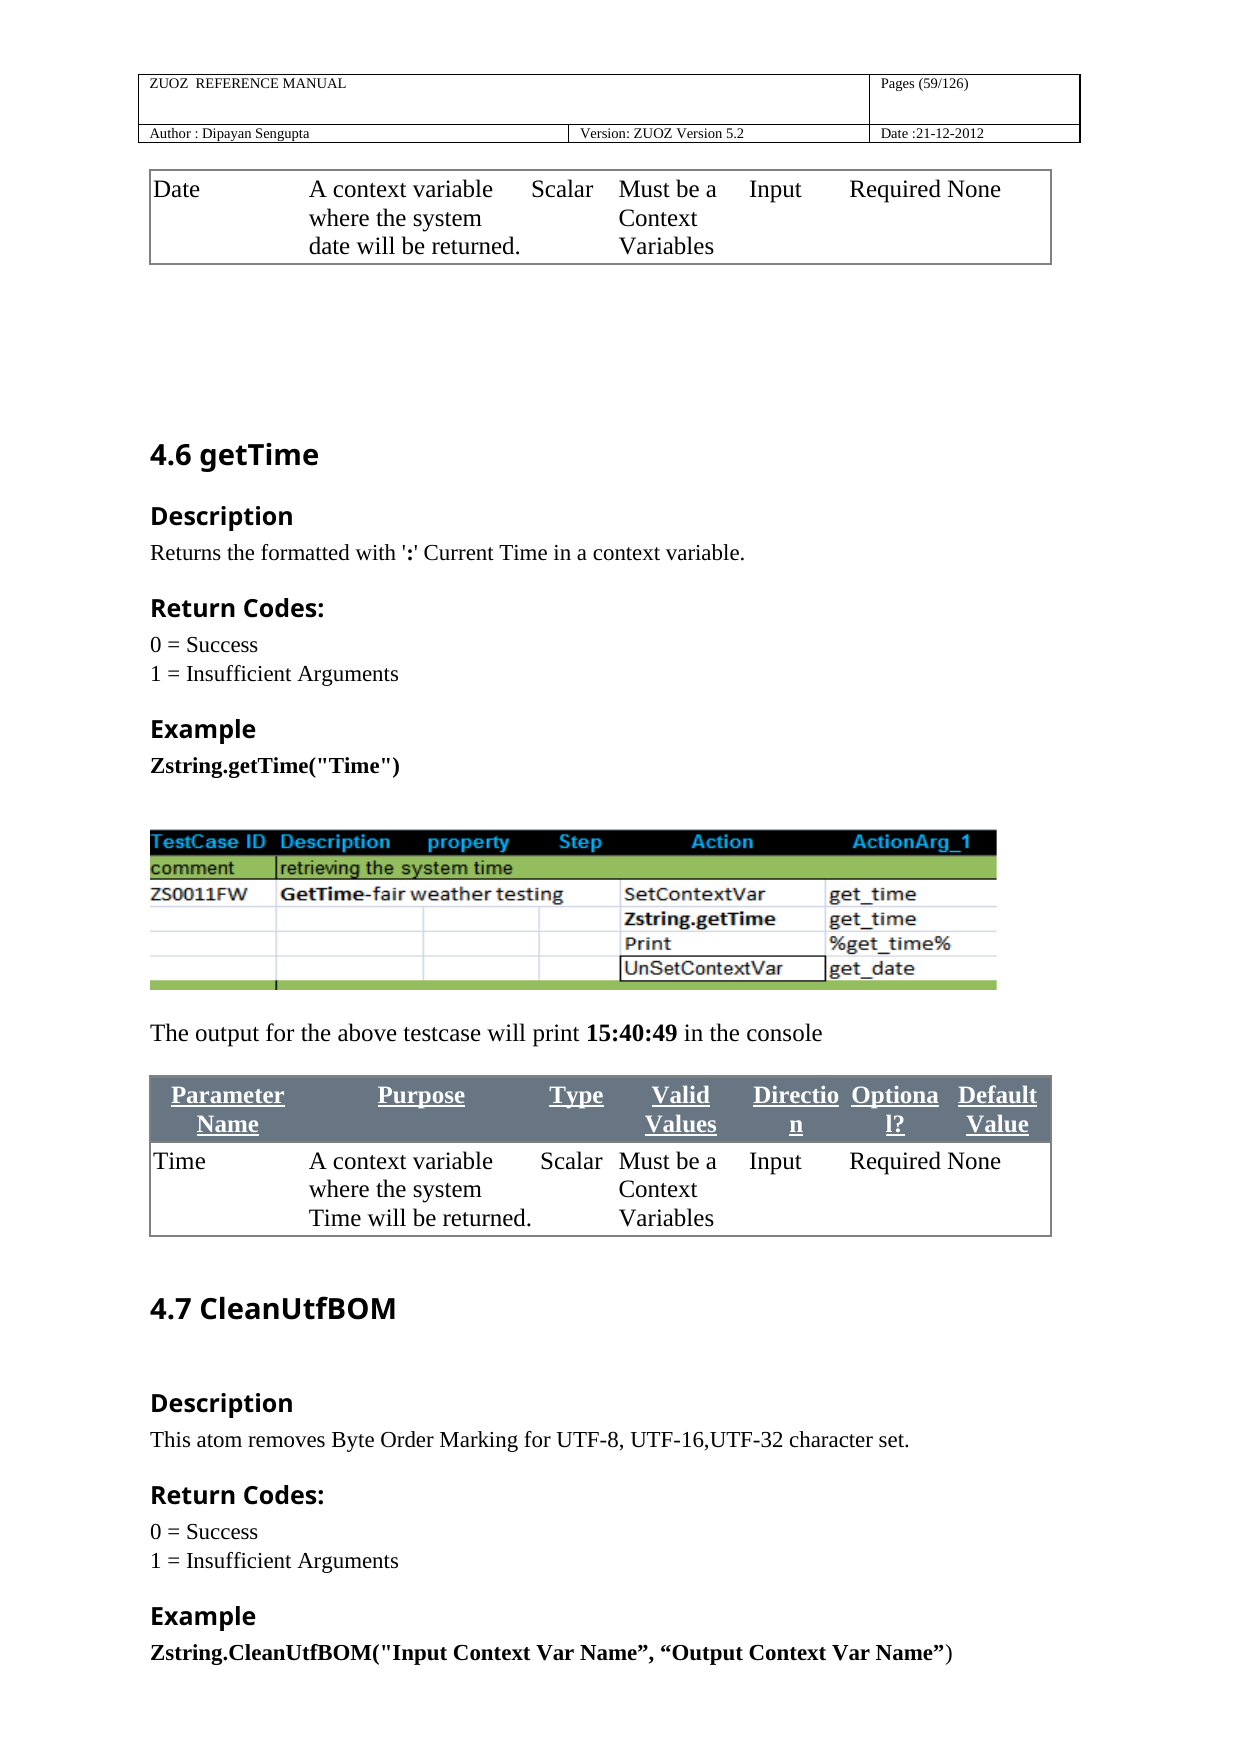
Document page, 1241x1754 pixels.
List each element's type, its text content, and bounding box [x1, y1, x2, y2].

text 1 = Insufficient Arguments [150, 1547, 1050, 1573]
table_header Purpose [306, 1078, 537, 1141]
subtitle Return Codes: [150, 590, 1050, 624]
subtitle Description [150, 1386, 1050, 1420]
table_cell Date [151, 171, 306, 263]
text This atom removes Byte Order Marking for UTF-8, UTF-16,UTF-32 character set. [150, 1426, 1050, 1452]
table_cell Required [846, 171, 944, 263]
table_header Optional? [846, 1078, 944, 1141]
subtitle Example [150, 711, 1050, 746]
table_cell Input [746, 1143, 846, 1235]
table_cell Required [846, 1143, 944, 1235]
text 0 = Success [150, 1518, 1050, 1544]
picture [150, 829, 997, 990]
text 1 = Insufficient Arguments [150, 660, 1050, 686]
table_header Default Value [944, 1078, 1050, 1141]
table_cell None [944, 171, 1050, 263]
subtitle 4.6 getTime [150, 434, 1050, 474]
text The output for the above testcase will print 15:40:49 in the console [150, 1018, 1050, 1047]
table_header Valid Values [615, 1078, 746, 1141]
table_header Type [537, 1078, 615, 1141]
table_cell Input [746, 171, 846, 263]
subtitle Return Codes: [150, 1477, 1050, 1511]
text Zstring.getTime("Time") [150, 752, 1050, 778]
subtitle Description [150, 499, 1050, 533]
table_cell Scalar [537, 1143, 615, 1235]
table_header Parameter Name [151, 1078, 306, 1141]
text Zstring.CleanUtfBOM("Input Context Var Name”, “Output Context Var Name”) [150, 1639, 1050, 1665]
table_cell A context variable where the system date will be returned. [306, 171, 528, 263]
table_cell None [944, 1143, 1050, 1235]
table_cell Must be a Context Variables [615, 1143, 746, 1235]
subtitle Example [150, 1598, 1050, 1632]
table_cell A context variable where the system Time will be returned. [306, 1143, 537, 1235]
text 0 = Success [150, 631, 1050, 657]
table_cell Time [151, 1143, 306, 1235]
table_cell Must be a Context Variables [615, 171, 746, 263]
text Returns the formatted with ':' Current Time in a context variable. [150, 539, 1050, 565]
table_header Direction [746, 1078, 846, 1141]
table_cell Scalar [528, 171, 615, 263]
subtitle 4.7 CleanUtfBOM [150, 1288, 1050, 1328]
